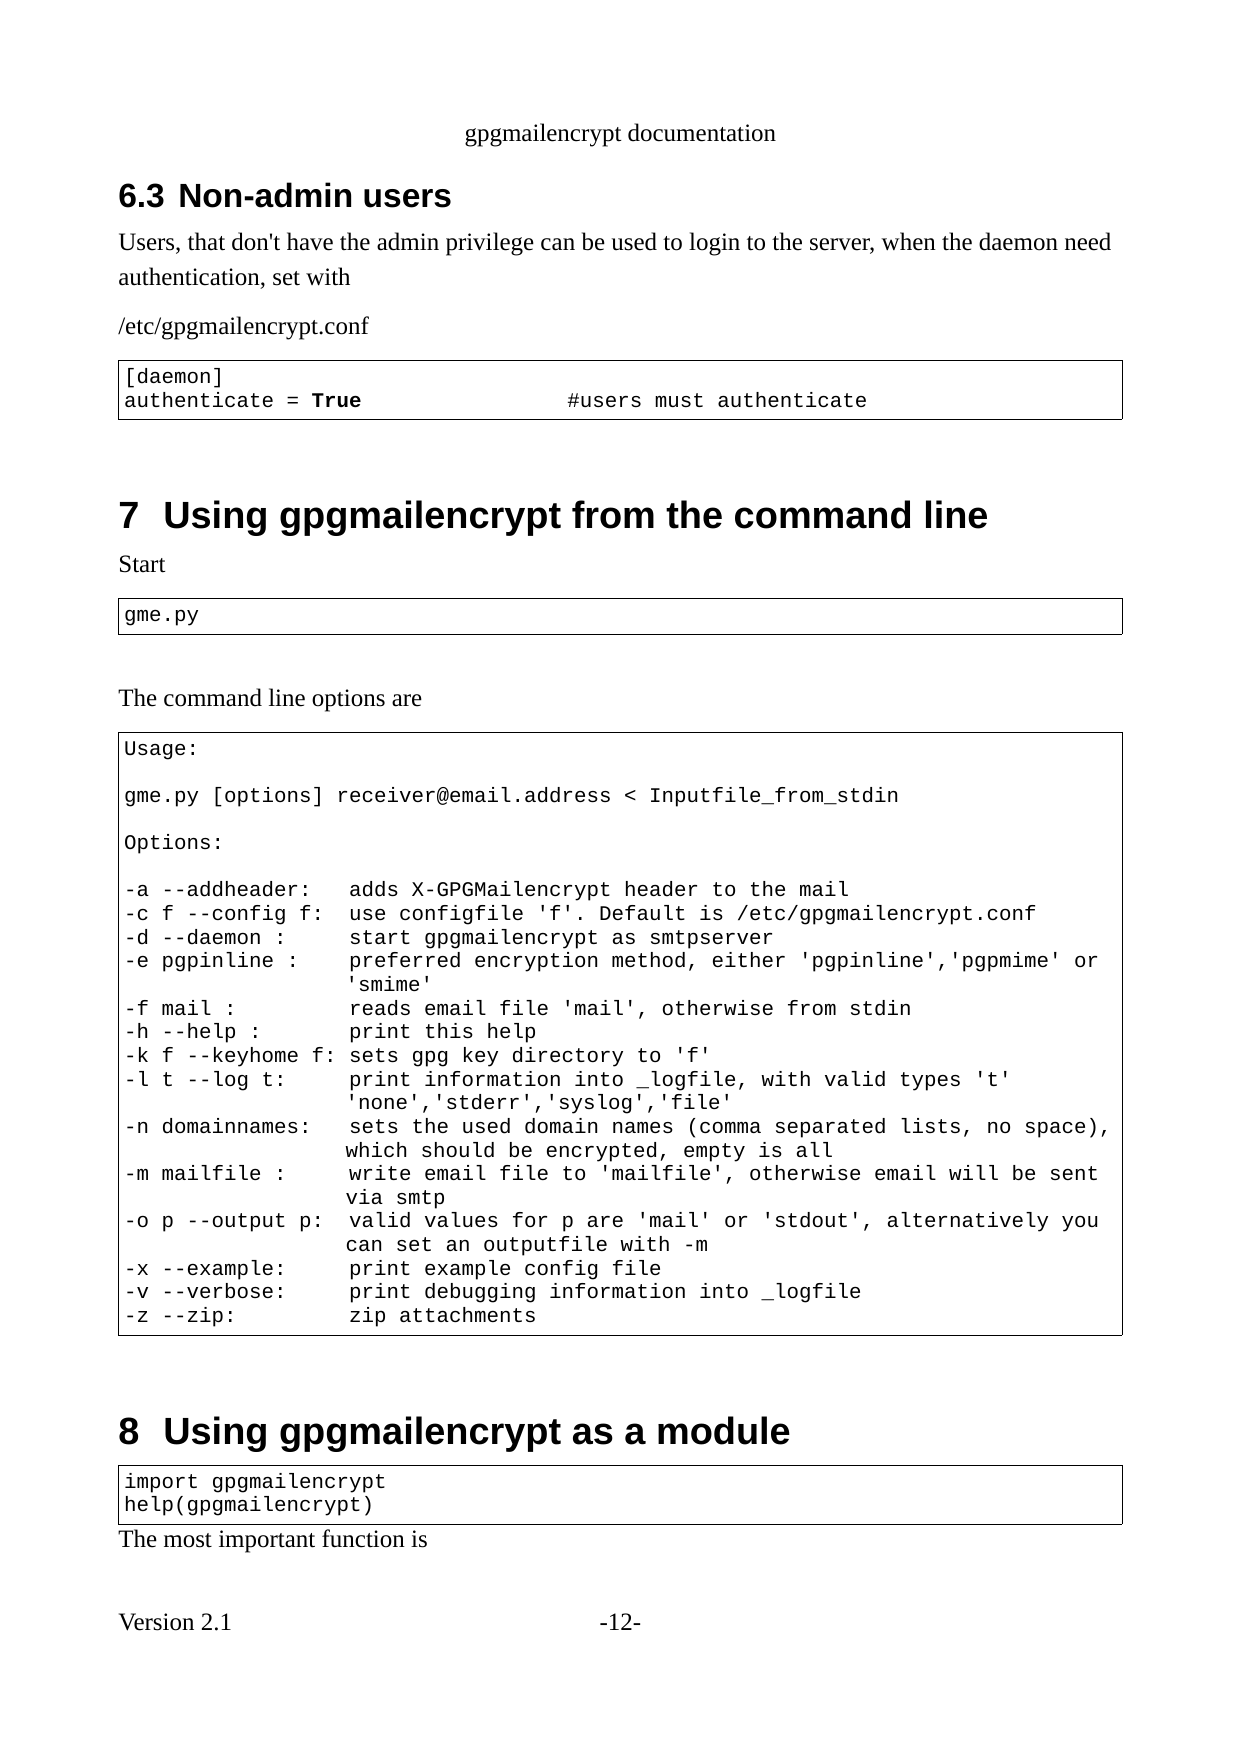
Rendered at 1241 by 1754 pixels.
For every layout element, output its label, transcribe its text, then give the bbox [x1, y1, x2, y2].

text The most important function is [118, 1525, 1122, 1552]
table_header gme.py [119, 599, 1122, 633]
subtitle Using gpgmailencrypt as a module [118, 1409, 1122, 1452]
text The command line options are [118, 683, 1122, 711]
subtitle Non-admin users [118, 176, 1122, 215]
table_header [daemon] authenticate = True #users must authenticate [119, 361, 1122, 419]
subtitle Using gpgmailencrypt from the command line [118, 493, 1122, 537]
text /etc/gpgmailencrypt.conf [118, 311, 1122, 340]
text Start [118, 549, 1122, 578]
text Users, that don't have the admin privilege can be used to login to the server, when the daemon need authentication, set with [118, 227, 1122, 291]
table_header import gpgmailencrypt help(gpgmailencrypt) [119, 1466, 1122, 1524]
table_header Usage: gme.py [options] receiver@email.address < Inputfile_from_stdin Options: -a --addheader: adds X-GPGMailencrypt header to the mail -c f --config f: use configfile 'f'. Default is /etc/gpgmailencrypt.conf -d --daemon : start gpgmailencrypt as smtpserver -e pgpinline : preferred encryption method, either 'pgpinline','pgpmime' or 'smime' -f mail : reads email file 'mail', otherwise from stdin -h --help : print this help -k f --keyhome f: sets gpg key directory to 'f' -l t --log t: print information into _logfile, with valid types 't' 'none','stderr','syslog','file' -n domainnames: sets the used domain names (comma separated lists, no space), which should be encrypted, empty is all -m mailfile : write email file to 'mailfile', otherwise email will be sent via smtp -o p --output p: valid values for p are 'mail' or 'stdout', alternatively you can set an outputfile with -m -x --example: print example config file -v --verbose: print debugging information into _logfile -z --zip: zip attachments [119, 733, 1122, 1334]
